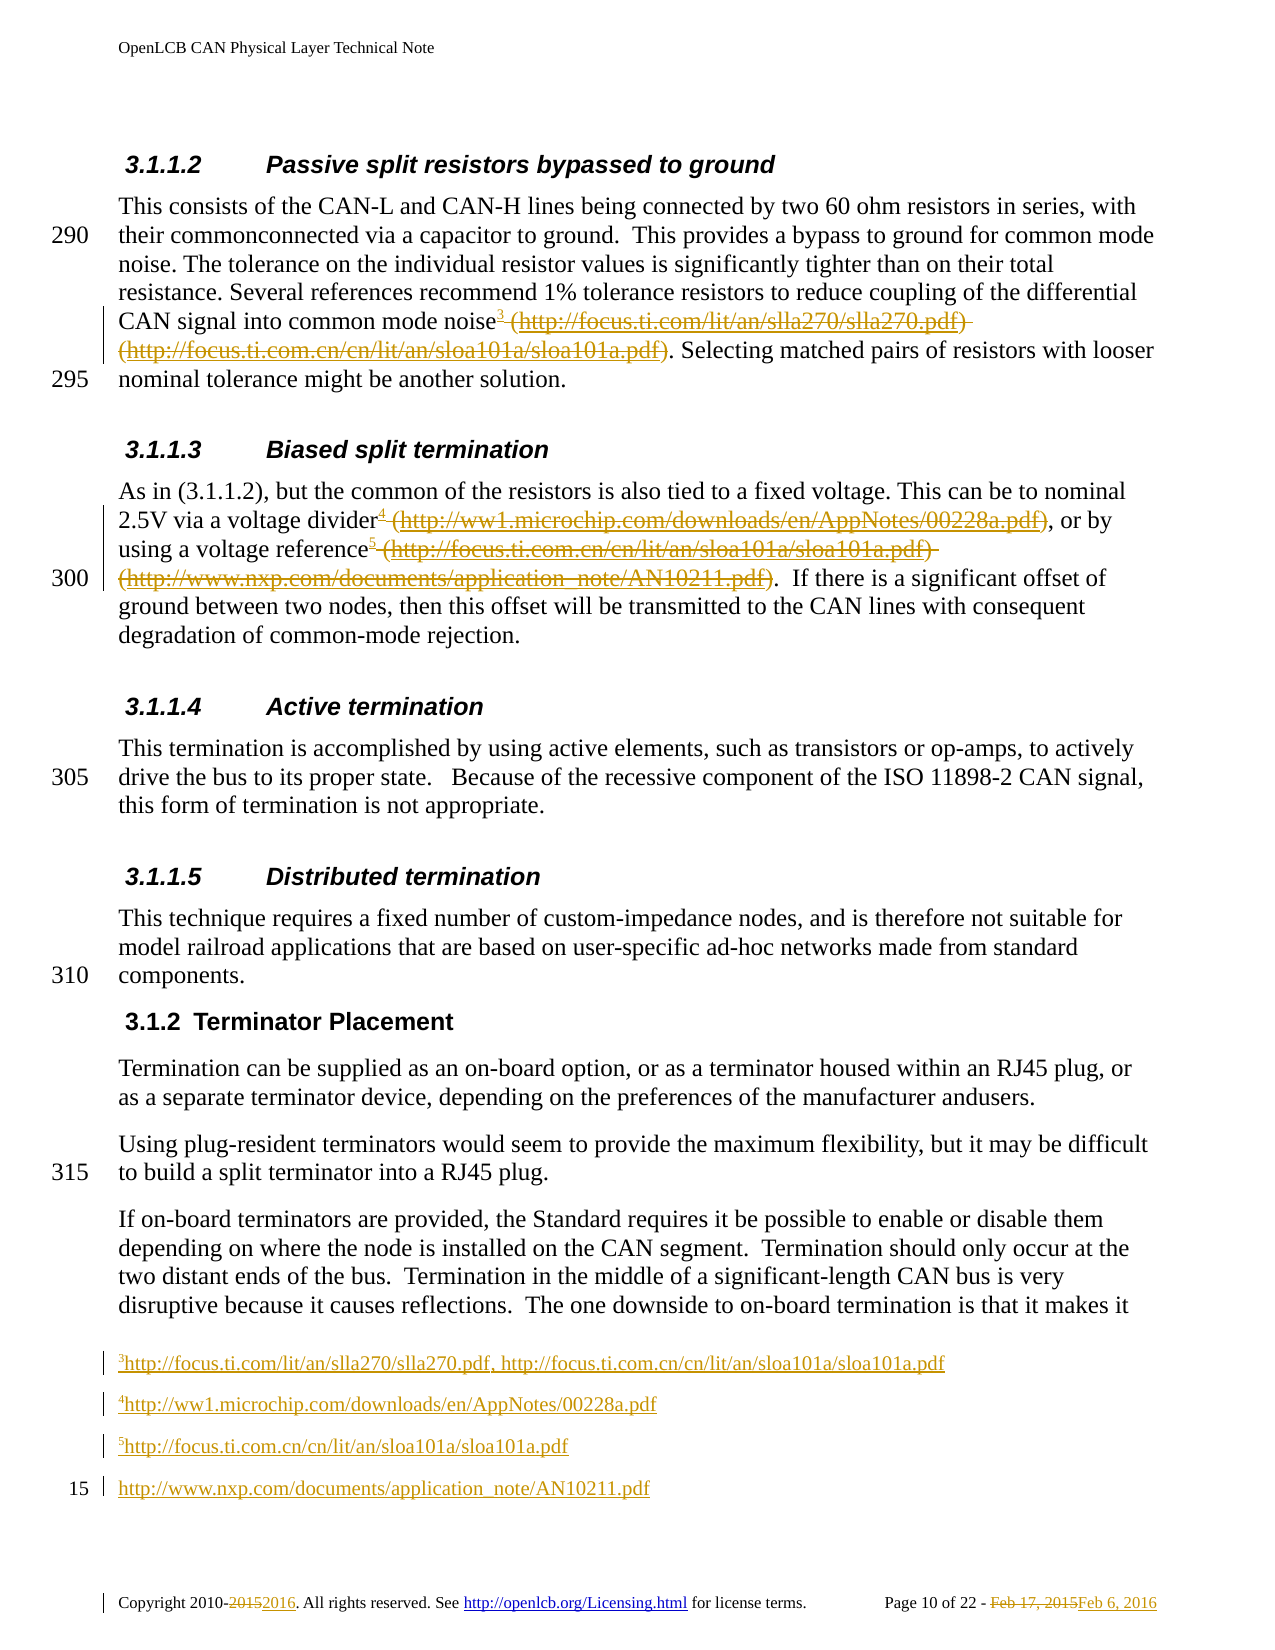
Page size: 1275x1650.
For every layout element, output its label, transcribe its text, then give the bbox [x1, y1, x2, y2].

text Termination can be supplied as an on-board option, or as a terminator housed within an RJ45 plug, or as a separate terminator device, depending on the preferences of the manufacturer and users. [118, 1053, 1157, 1111]
subtitle Biased split termination [118, 435, 1157, 464]
text This technique requires a fixed number of custom-impedance nodes, and is therefore not suitable for model railroad applications that are based on user-specific ad-hoc networks made from standard components. [118, 903, 1157, 989]
text http://focus.ti.com/lit/an/slla270/slla270.pdf, http://focus.ti.com.cn/cn/lit/an/sloa101a/sloa101a.pdf [118, 1351, 1157, 1375]
text http://ww1.microchip.com/downloads/en/AppNotes/00228a.pdf [118, 1392, 1157, 1416]
text As in (3.1.1.2), but the common of the resistors is also tied to a fixed voltage. This can be to nominal 2.5V via a voltage divider, or by using a voltage reference. If there is a significant offset of ground between two nodes, then this offset will be transmitted to the CAN lines with consequent degradation of common-mode rejection. [118, 476, 1157, 649]
text This consists of the CAN-L and CAN-H lines being connected by two 60 ohm resistors in series, with their common connected via a capacitor to ground. This provides a bypass to ground for common mode noise. The tolerance on the individual resistor values is significantly tighter than on their total resistance. Several references recommend 1% tolerance resistors to reduce coupling of the differential CAN signal into common mode noise. Selecting matched pairs of resistors with looser nominal tolerance might be another solution. [118, 191, 1157, 392]
text If on-board terminators are provided, the Standard requires it be possible to enable or disable them depending on where the node is installed on the CAN segment. Termination should only occur at the two distant ends of the bus. Termination in the middle of a significant-length CAN bus is very disruptive because it causes reflections. The one downside to on-board termination is that it makes it [118, 1204, 1157, 1319]
text http://www.nxp.com/documents/application_note/AN10211.pdf [118, 1476, 1157, 1500]
text This termination is accomplished by using active elements, such as transistors or op-amps, to actively drive the bus to its proper state. Because of the recessive component of the ISO 11898-2 CAN signal, this form of termination is not appropriate. [118, 733, 1157, 819]
subtitle Distributed termination [118, 862, 1157, 891]
subtitle Passive split resistors bypassed to ground [118, 150, 1157, 179]
text http://focus.ti.com.cn/cn/lit/an/sloa101a/sloa101a.pdf [118, 1434, 1157, 1458]
subtitle Active termination [118, 692, 1157, 720]
text Using plug-resident terminators would seem to provide the maximum flexibility, but it may be difficult to build a split terminator into a RJ45 plug. [118, 1129, 1157, 1186]
subtitle Terminator Placement [118, 1007, 1157, 1036]
